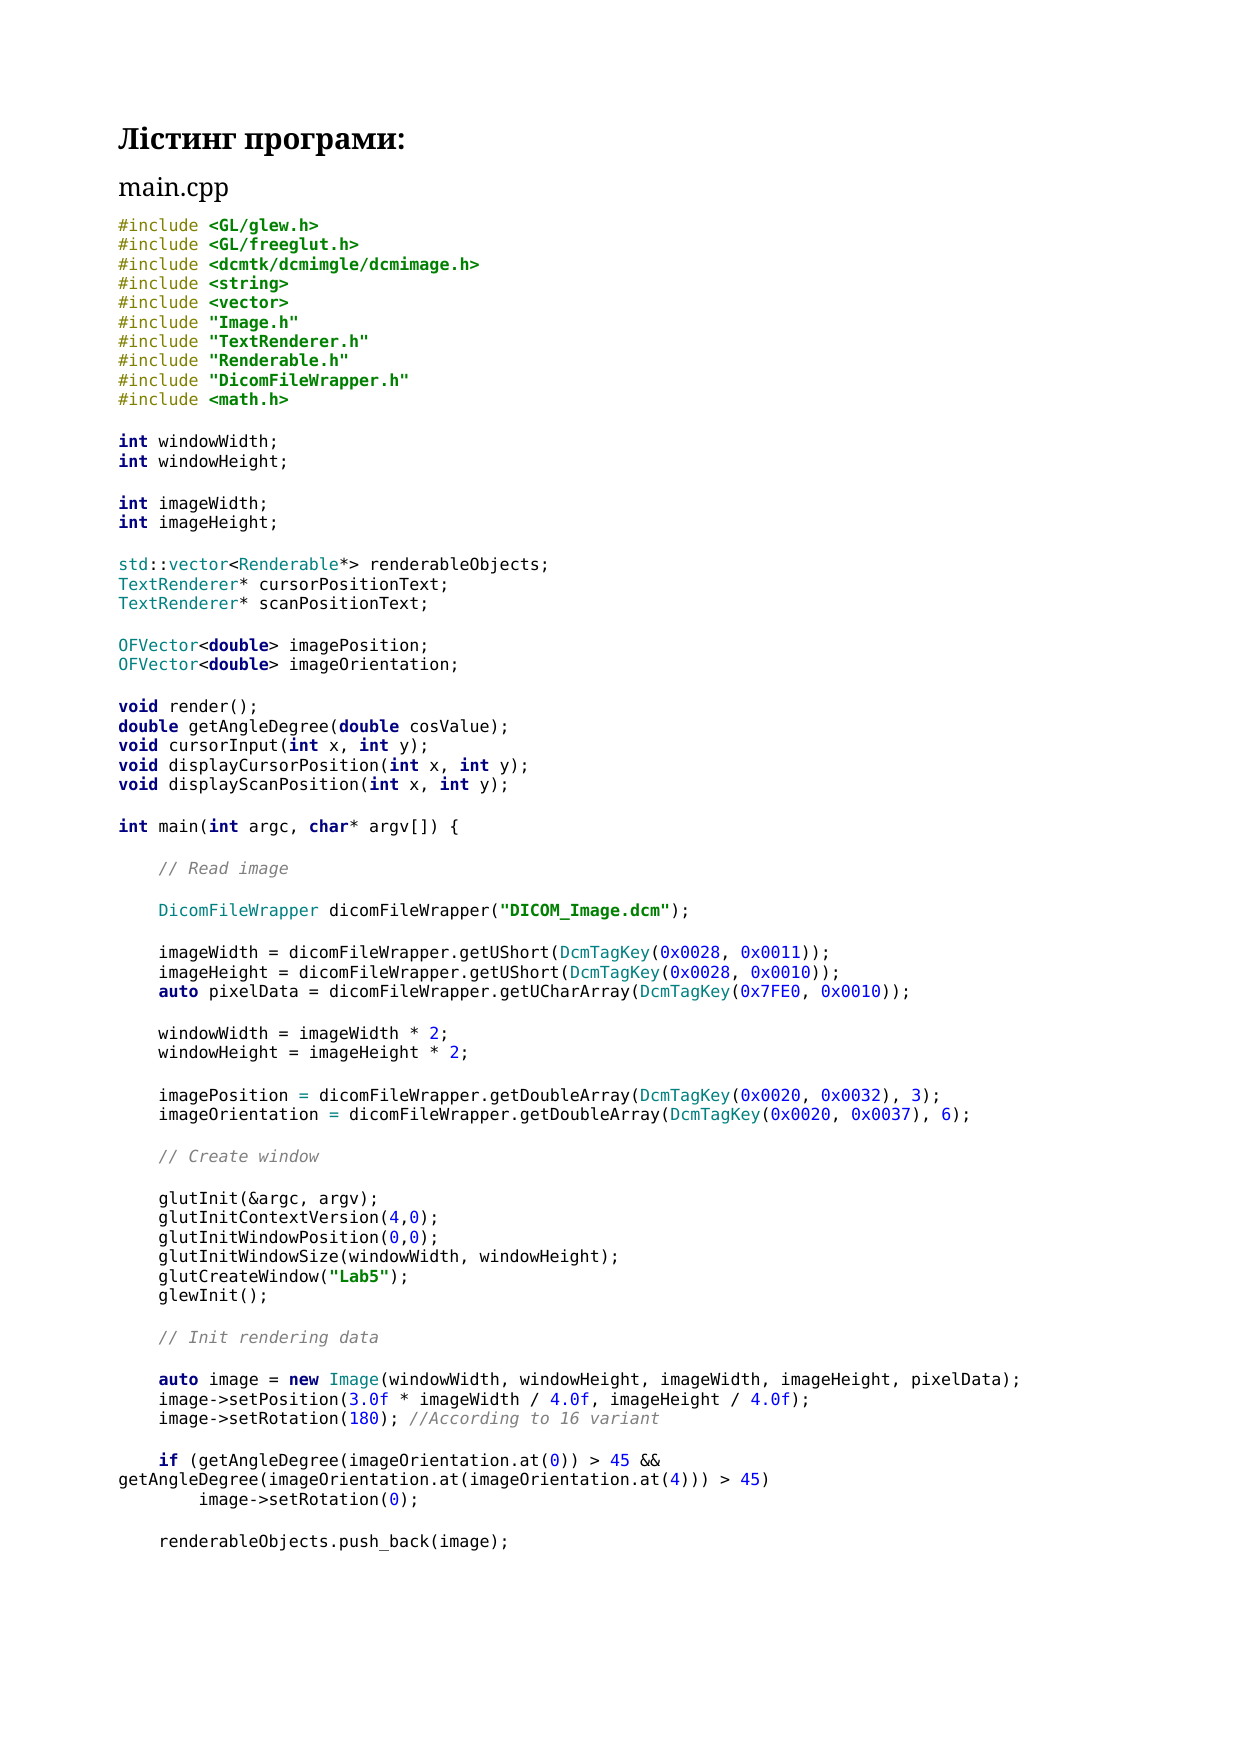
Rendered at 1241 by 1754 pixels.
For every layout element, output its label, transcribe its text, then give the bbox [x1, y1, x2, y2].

text #include <GL/glew.h> #include <GL/freeglut.h> #include <dcmtk/dcmimgle/dcmimage.h> #include <string> #include <vector> #include "Image.h" #include "TextRenderer.h" #include "Renderable.h" #include "DicomFileWrapper.h" #include <math.h> int windowWidth; int windowHeight; int imageWidth; int imageHeight; std::vector<Renderable*> renderableObjects; TextRenderer* cursorPositionText; TextRenderer* scanPositionText; OFVector<double> imagePosition; OFVector<double> imageOrientation; void render(); double getAngleDegree(double cosValue); void cursorInput(int x, int y); void displayCursorPosition(int x, int y); void displayScanPosition(int x, int y); int main(int argc, char* argv[]) { // Read image DicomFileWrapper dicomFileWrapper("DICOM_Image.dcm"); imageWidth = dicomFileWrapper.getUShort(DcmTagKey(0x0028, 0x0011)); imageHeight = dicomFileWrapper.getUShort(DcmTagKey(0x0028, 0x0010)); auto pixelData = dicomFileWrapper.getUCharArray(DcmTagKey(0x7FE0, 0x0010)); windowWidth = imageWidth * 2; windowHeight = imageHeight * 2; imagePosition = dicomFileWrapper.getDoubleArray(DcmTagKey(0x0020, 0x0032), 3); imageOrientation = dicomFileWrapper.getDoubleArray(DcmTagKey(0x0020, 0x0037), 6); // Create window glutInit(&argc, argv); glutInitContextVersion(4,0); glutInitWindowPosition(0,0); glutInitWindowSize(windowWidth, windowHeight); glutCreateWindow("Lab5"); glewInit(); // Init rendering data auto image = new Image(windowWidth, windowHeight, imageWidth, imageHeight, pixelData); image->setPosition(3.0f * imageWidth / 4.0f, imageHeight / 4.0f); image->setRotation(180); //According to 16 variant if (getAngleDegree(imageOrientation.at(0)) > 45 && getAngleDegree(imageOrientation.at(imageOrientation.at(4))) > 45) image->setRotation(0); renderableObjects.push_back(image); [118, 216, 1122, 1574]
text main.cpp [118, 170, 1122, 204]
text Лістинг програми: [118, 118, 1122, 158]
